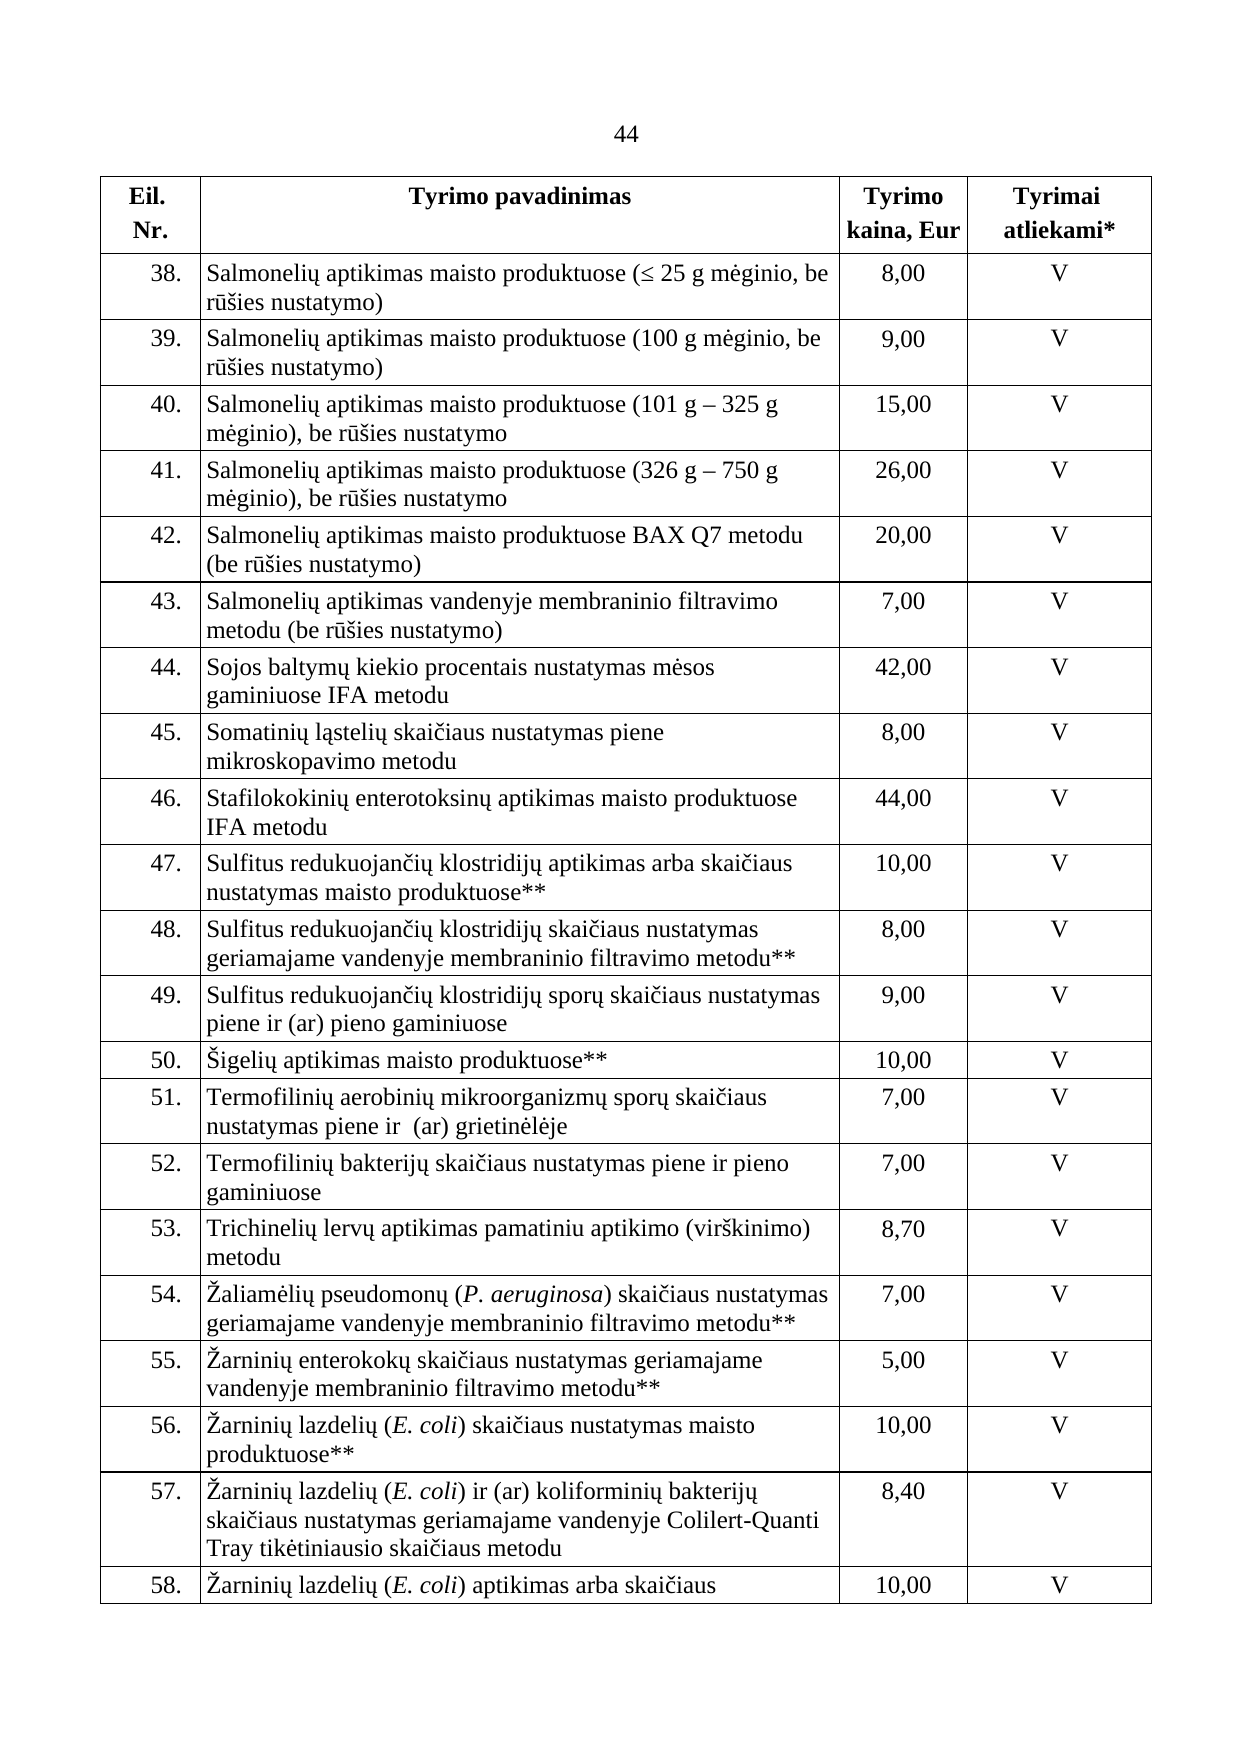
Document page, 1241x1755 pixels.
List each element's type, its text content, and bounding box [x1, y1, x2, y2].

table_cell V [968, 976, 1151, 1041]
table_cell 8,40 [840, 1473, 967, 1566]
table_cell 42. [101, 517, 200, 581]
table_cell 7,00 [840, 583, 967, 647]
table_cell V [968, 1079, 1151, 1143]
table_cell Salmonelių aptikimas maisto produktuose (101 g – 325 g mėginio), be rūšies nustatymo [201, 386, 839, 450]
table_cell 26,00 [840, 451, 967, 516]
table_cell Stafilokokinių enterotoksinų aptikimas maisto produktuose IFA metodu [201, 779, 839, 844]
table_cell 53. [101, 1210, 200, 1274]
table_cell 20,00 [840, 517, 967, 581]
table_cell V [968, 714, 1151, 778]
table_cell Salmonelių aptikimas vandenyje membraninio filtravimo metodu (be rūšies nustatymo) [201, 583, 839, 647]
table_cell 8,00 [840, 911, 967, 975]
table_cell Sojos baltymų kiekio procentais nustatymas mėsos gaminiuose IFA metodu [201, 648, 839, 713]
table_cell Sulfitus redukuojančių klostridijų sporų skaičiaus nustatymas piene ir (ar) pieno gaminiuose [201, 976, 839, 1041]
table_cell 40. [101, 386, 200, 450]
table_cell 39. [101, 320, 200, 384]
table_cell V [968, 1341, 1151, 1406]
table_cell Salmonelių aptikimas maisto produktuose (≤ 25 g mėginio, be rūšies nustatymo) [201, 254, 839, 319]
table_cell V [968, 1144, 1151, 1209]
table_header Tyrimai atliekami* [968, 177, 1151, 253]
table_cell 5,00 [840, 1341, 967, 1406]
table_cell 38. [101, 254, 200, 319]
table_cell 10,00 [840, 1407, 967, 1471]
table_cell Žarninių lazdelių (E. coli) aptikimas arba skaičiaus [201, 1567, 839, 1603]
table_header Tyrimo kaina, Eur [840, 177, 967, 253]
table_cell V [968, 648, 1151, 713]
table_cell Sulfitus redukuojančių klostridijų aptikimas arba skaičiaus nustatymas maisto produktuose** [201, 845, 839, 909]
table_cell V [968, 1210, 1151, 1274]
table_cell V [968, 517, 1151, 581]
table_cell Žaliamėlių pseudomonų (P. aeruginosa) skaičiaus nustatymas geriamajame vandenyje membraninio filtravimo metodu** [201, 1276, 839, 1340]
table_cell 49. [101, 976, 200, 1041]
table_cell 10,00 [840, 1567, 967, 1603]
table_cell Termofilinių bakterijų skaičiaus nustatymas piene ir pieno gaminiuose [201, 1144, 839, 1209]
table_cell 43. [101, 583, 200, 647]
table_cell V [968, 779, 1151, 844]
table_cell 44. [101, 648, 200, 713]
table_cell V [968, 583, 1151, 647]
table_header Tyrimo pavadinimas [201, 177, 839, 253]
table_cell 45. [101, 714, 200, 778]
table_cell 9,00 [840, 320, 967, 384]
table_cell 8,00 [840, 254, 967, 319]
table_cell Somatinių ląstelių skaičiaus nustatymas piene mikroskopavimo metodu [201, 714, 839, 778]
table_cell V [968, 254, 1151, 319]
table_cell 48. [101, 911, 200, 975]
table_cell 7,00 [840, 1276, 967, 1340]
table_cell V [968, 1276, 1151, 1340]
table_header Eil. Nr. [101, 177, 200, 253]
table_cell 7,00 [840, 1144, 967, 1209]
table_cell 56. [101, 1407, 200, 1471]
table_cell Sulfitus redukuojančių klostridijų skaičiaus nustatymas geriamajame vandenyje membraninio filtravimo metodu** [201, 911, 839, 975]
table_cell 7,00 [840, 1079, 967, 1143]
table_cell 8,70 [840, 1210, 967, 1274]
table_cell 57. [101, 1473, 200, 1566]
table_cell 52. [101, 1144, 200, 1209]
table_cell Salmonelių aptikimas maisto produktuose (326 g – 750 g mėginio), be rūšies nustatymo [201, 451, 839, 516]
table_cell V [968, 1407, 1151, 1471]
table_cell 46. [101, 779, 200, 844]
table_cell V [968, 845, 1151, 909]
table_cell 41. [101, 451, 200, 516]
table_cell 9,00 [840, 976, 967, 1041]
table_cell 47. [101, 845, 200, 909]
table_cell 54. [101, 1276, 200, 1340]
table_cell Žarninių lazdelių (E. coli) skaičiaus nustatymas maisto produktuose** [201, 1407, 839, 1471]
table_cell 8,00 [840, 714, 967, 778]
table_cell Salmonelių aptikimas maisto produktuose BAX Q7 metodu (be rūšies nustatymo) [201, 517, 839, 581]
table_cell Žarninių enterokokų skaičiaus nustatymas geriamajame vandenyje membraninio filtravimo metodu** [201, 1341, 839, 1406]
table_cell 15,00 [840, 386, 967, 450]
table_cell V [968, 320, 1151, 384]
table_cell 10,00 [840, 845, 967, 909]
table_cell Trichinelių lervų aptikimas pamatiniu aptikimo (virškinimo) metodu [201, 1210, 839, 1274]
table_cell V [968, 1567, 1151, 1603]
table_cell V [968, 451, 1151, 516]
table_cell 55. [101, 1341, 200, 1406]
table_cell Salmonelių aptikimas maisto produktuose (100 g mėginio, be rūšies nustatymo) [201, 320, 839, 384]
table_cell V [968, 386, 1151, 450]
table_cell V [968, 911, 1151, 975]
table_cell 42,00 [840, 648, 967, 713]
table_cell Termofilinių aerobinių mikroorganizmų sporų skaičiaus nustatymas piene ir (ar) grietinėlėje [201, 1079, 839, 1143]
table_cell Žarninių lazdelių (E. coli) ir (ar) koliforminių bakterijų skaičiaus nustatymas geriamajame vandenyje Colilert-Quanti Tray tikėtiniausio skaičiaus metodu [201, 1473, 839, 1566]
table_cell 44,00 [840, 779, 967, 844]
table_cell Šigelių aptikimas maisto produktuose** [201, 1042, 839, 1078]
table_cell V [968, 1473, 1151, 1566]
table_cell 51. [101, 1079, 200, 1143]
table_cell 50. [101, 1042, 200, 1078]
table_cell V [968, 1042, 1151, 1078]
table_cell 10,00 [840, 1042, 967, 1078]
table_cell 58. [101, 1567, 200, 1603]
